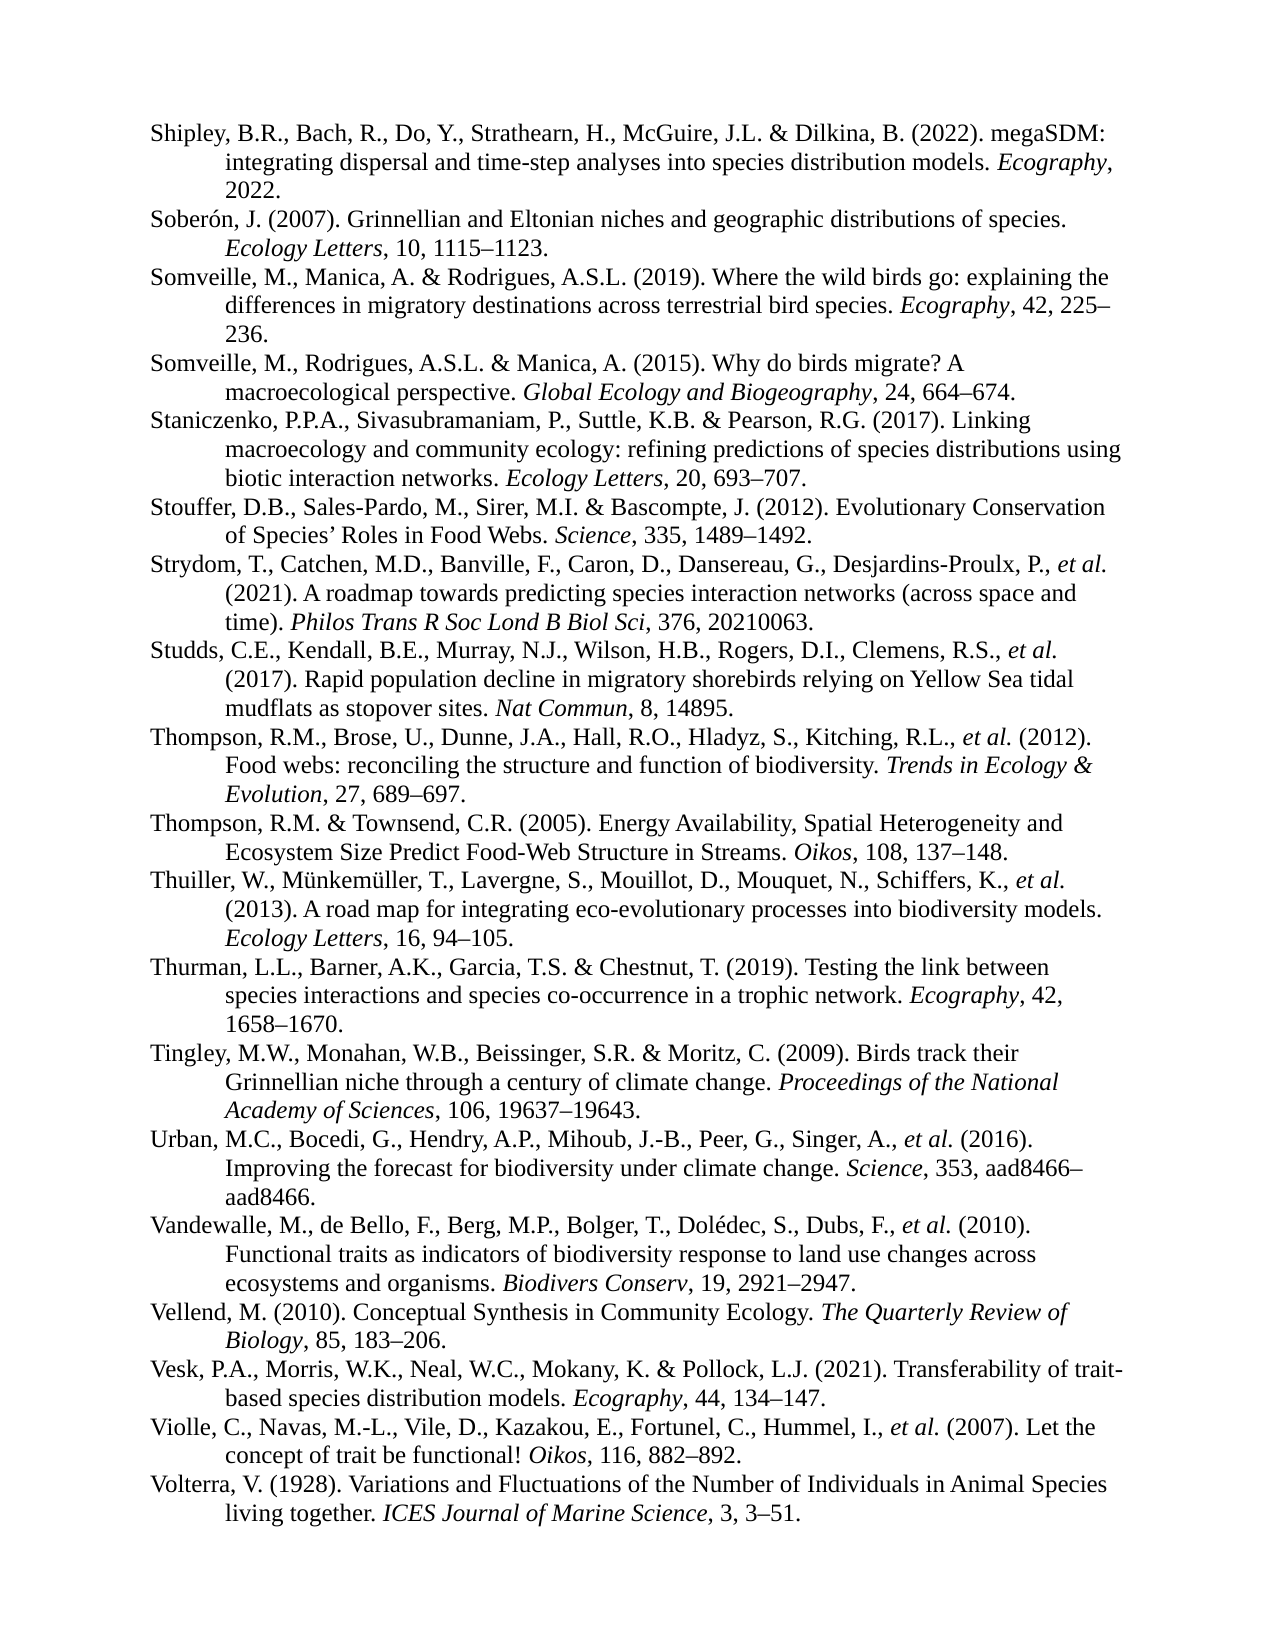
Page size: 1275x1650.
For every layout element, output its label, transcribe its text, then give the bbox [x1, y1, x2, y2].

text Volterra, V. (1928). Variations and Fluctuations of the Number of Individuals in Animal Species living together. ICES Journal of Marine Science, 3, 3–51. [150, 1469, 1125, 1527]
text Staniczenko, P.P.A., Sivasubramaniam, P., Suttle, K.B. & Pearson, R.G. (2017). Linking macroecology and community ecology: refining predictions of species distributions using biotic interaction networks. Ecology Letters, 20, 693–707. [150, 406, 1125, 492]
text Stouffer, D.B., Sales-Pardo, M., Sirer, M.I. & Bascompte, J. (2012). Evolutionary Conservation of Species’ Roles in Food Webs. Science, 335, 1489–1492. [150, 492, 1125, 549]
text Vesk, P.A., Morris, W.K., Neal, W.C., Mokany, K. & Pollock, L.J. (2021). Transferability of trait-based species distribution models. Ecography, 44, 134–147. [150, 1354, 1125, 1412]
text Vandewalle, M., de Bello, F., Berg, M.P., Bolger, T., Dolédec, S., Dubs, F., et al. (2010). Functional traits as indicators of biodiversity response to land use changes across ecosystems and organisms. Biodivers Conserv, 19, 2921–2947. [150, 1211, 1125, 1297]
text Violle, C., Navas, M.-L., Vile, D., Kazakou, E., Fortunel, C., Hummel, I., et al. (2007). Let the concept of trait be functional! Oikos, 116, 882–892. [150, 1412, 1125, 1469]
text Somveille, M., Manica, A. & Rodrigues, A.S.L. (2019). Where the wild birds go: explaining the differences in migratory destinations across terrestrial bird species. Ecography, 42, 225–236. [150, 262, 1125, 348]
text Somveille, M., Rodrigues, A.S.L. & Manica, A. (2015). Why do birds migrate? A macroecological perspective. Global Ecology and Biogeography, 24, 664–674. [150, 348, 1125, 406]
text Thuiller, W., Münkemüller, T., Lavergne, S., Mouillot, D., Mouquet, N., Schiffers, K., et al. (2013). A road map for integrating eco-evolutionary processes into biodiversity models. Ecology Letters, 16, 94–105. [150, 866, 1125, 952]
text Thurman, L.L., Barner, A.K., Garcia, T.S. & Chestnut, T. (2019). Testing the link between species interactions and species co-occurrence in a trophic network. Ecography, 42, 1658–1670. [150, 952, 1125, 1038]
text Shipley, B.R., Bach, R., Do, Y., Strathearn, H., McGuire, J.L. & Dilkina, B. (2022). megaSDM: integrating dispersal and time-step analyses into species distribution models. Ecography, 2022. [150, 118, 1125, 204]
text Vellend, M. (2010). Conceptual Synthesis in Community Ecology. The Quarterly Review of Biology, 85, 183–206. [150, 1297, 1125, 1354]
text Studds, C.E., Kendall, B.E., Murray, N.J., Wilson, H.B., Rogers, D.I., Clemens, R.S., et al. (2017). Rapid population decline in migratory shorebirds relying on Yellow Sea tidal mudflats as stopover sites. Nat Commun, 8, 14895. [150, 636, 1125, 722]
text Tingley, M.W., Monahan, W.B., Beissinger, S.R. & Moritz, C. (2009). Birds track their Grinnellian niche through a century of climate change. Proceedings of the National Academy of Sciences, 106, 19637–19643. [150, 1038, 1125, 1124]
text Thompson, R.M. & Townsend, C.R. (2005). Energy Availability, Spatial Heterogeneity and Ecosystem Size Predict Food-Web Structure in Streams. Oikos, 108, 137–148. [150, 808, 1125, 866]
text Thompson, R.M., Brose, U., Dunne, J.A., Hall, R.O., Hladyz, S., Kitching, R.L., et al. (2012). Food webs: reconciling the structure and function of biodiversity. Trends in Ecology & Evolution, 27, 689–697. [150, 722, 1125, 808]
text Strydom, T., Catchen, M.D., Banville, F., Caron, D., Dansereau, G., Desjardins-Proulx, P., et al. (2021). A roadmap towards predicting species interaction networks (across space and time). Philos Trans R Soc Lond B Biol Sci, 376, 20210063. [150, 549, 1125, 636]
text Urban, M.C., Bocedi, G., Hendry, A.P., Mihoub, J.-B., Peer, G., Singer, A., et al. (2016). Improving the forecast for biodiversity under climate change. Science, 353, aad8466–aad8466. [150, 1124, 1125, 1211]
text Soberón, J. (2007). Grinnellian and Eltonian niches and geographic distributions of species. Ecology Letters, 10, 1115–1123. [150, 204, 1125, 262]
